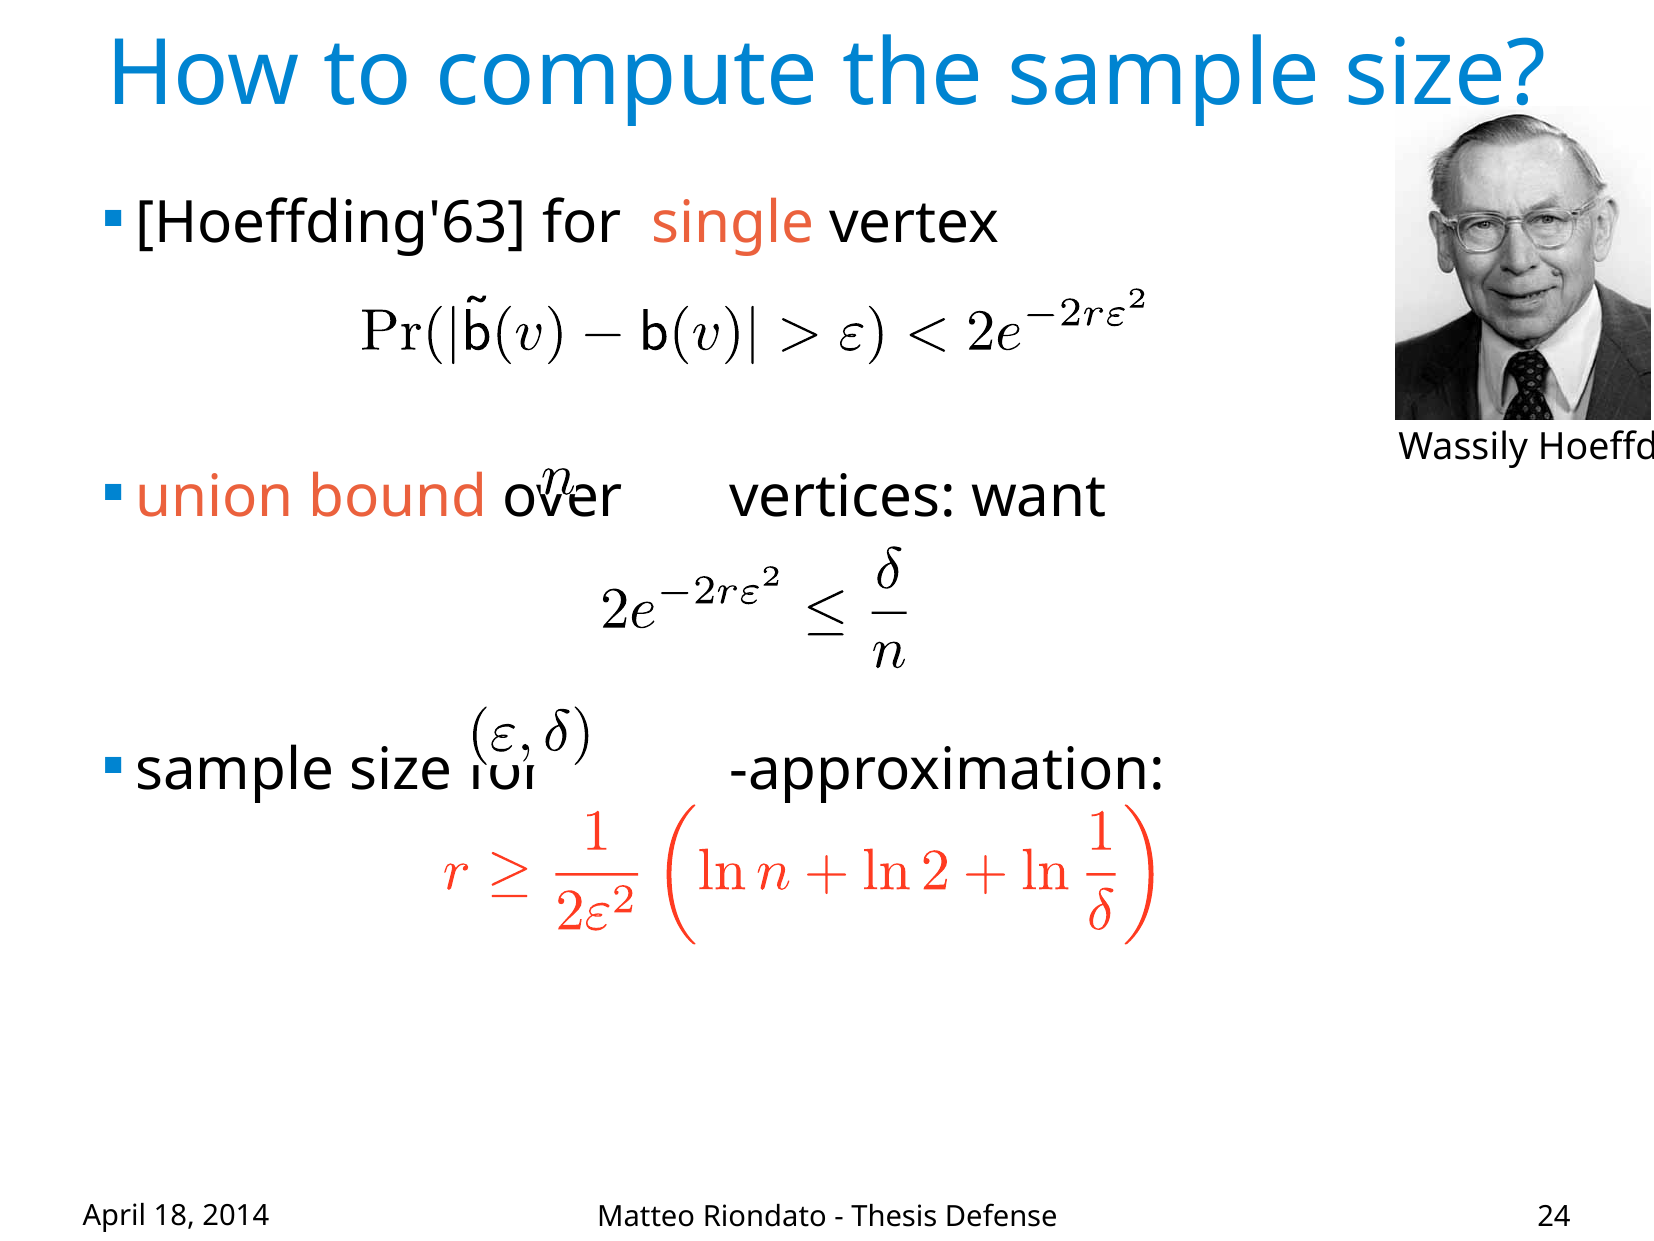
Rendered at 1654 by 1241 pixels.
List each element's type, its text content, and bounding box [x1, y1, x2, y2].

title How to compute the sample size? [82, 0, 1571, 139]
text_box Wassily Hoeffding [1383, 412, 1654, 470]
text_box [600, 546, 907, 669]
text_box [467, 706, 595, 766]
picture [1395, 106, 1651, 412]
text_box [540, 468, 576, 495]
list [Hoeffding'63] for single vertex union bound over vertices: want sample size for -approximation: [82, 180, 1571, 1186]
text_box [442, 804, 1166, 945]
text_box [360, 288, 1147, 365]
